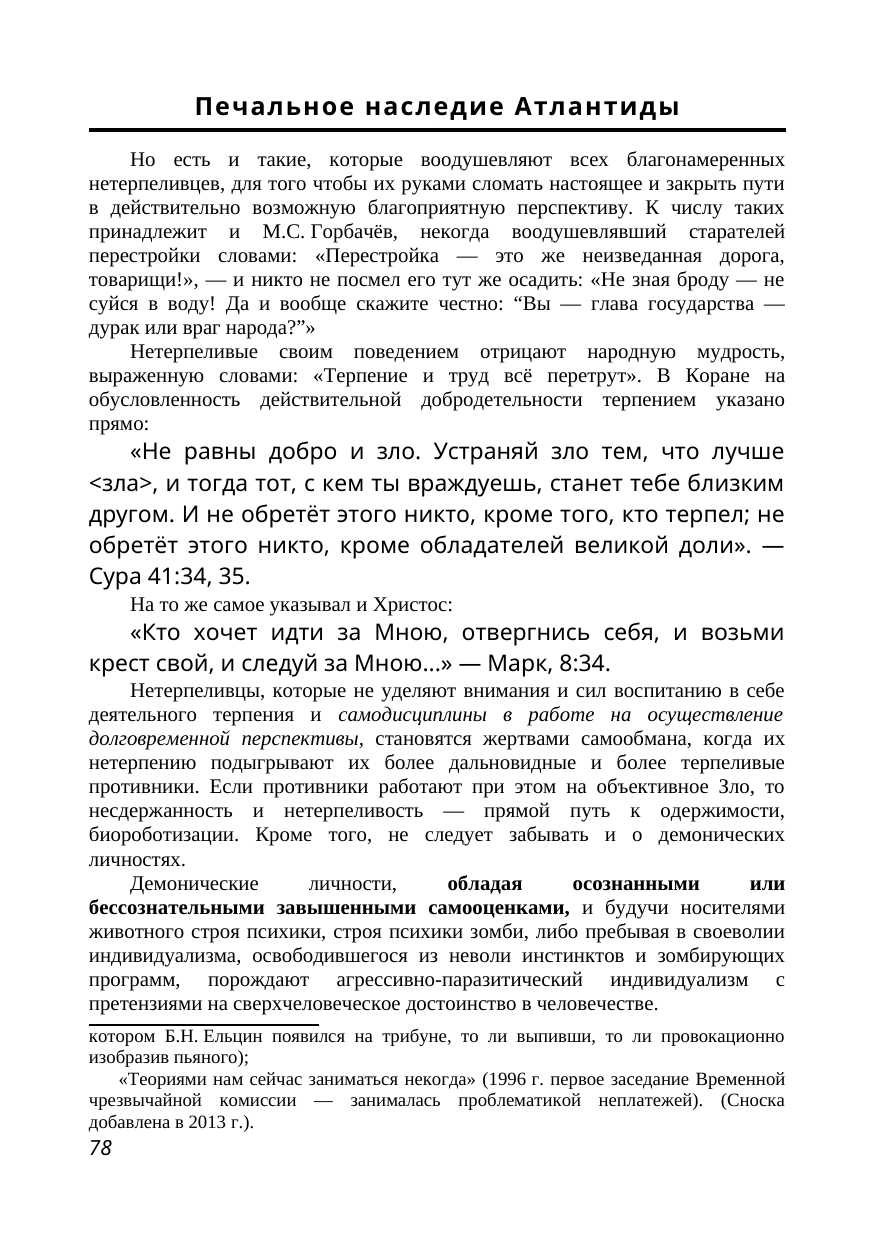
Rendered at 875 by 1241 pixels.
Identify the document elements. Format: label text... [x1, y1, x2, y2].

text котором Б.Н. Ельцин появился на трибуне, то ли выпивши, то ли провокационно изобразив пьяного); [89, 1025, 786, 1068]
text «Теориями нам сейчас заниматься некогда» (1996 г. первое заседание Временной чрезвычайной комиссии — занималась проблематикой неплатежей). (Сноска добавлена в 2013 г.). [89, 1068, 786, 1132]
text «Кто хочет идти за Мною, отвергнись себя, и возьми крест свой, и следуй за Мною...» — Марк, 8:34. [89, 616, 786, 678]
text На то же самое указывал и Христос: [89, 591, 786, 616]
text Демонические личности, обладая осознанными или бессознательными завышенными самооценками, и будучи носителями животного строя психики, строя психики зомби, либо пребывая в своеволии индивидуализма, освободившегося из неволи инстинктов и зомбирующих программ, порождают агрессивно-паразитический индивидуализм с претензиями на сверхчеловеческое достоинство в человечестве. [89, 871, 786, 1015]
text «Не равны добро и зло. Устраняй зло тем, что лучше <зла>, и тогда тот, с кем ты враждуешь, станет тебе близким другом. И не обретёт этого никто, кроме того, кто терпел; не обретёт этого никто, кроме обладателей великой доли». — Сура 41:34, 35. [89, 435, 786, 591]
text Нетерпеливые своим поведением отрицают народную мудрость, выраженную словами: «Терпение и труд всё перетрут». В Коране на обусловленность действительной добродетельности терпением указано прямо: [89, 339, 786, 435]
text Нетерпеливцы, которые не уделяют внимания и сил воспитанию в себе деятельного терпения и самодисциплины в работе на осуществление долговременной перспективы, становятся жертвами самообмана, когда их нетерпению подыгрывают их более дальновидные и более терпеливые противники. Если противники работают при этом на объективное Зло, то несдержанность и нетерпеливость — прямой путь к одержимости, биороботизации. Кроме того, не следует забывать и о демонических личностях. [89, 678, 786, 871]
text Но есть и такие, которые воодушевляют всех благонамеренных нетерпеливцев, для того чтобы их руками сломать настоящее и закрыть пути в действительно возможную благоприятную перспективу. К числу таких принадлежит и М.С. Горбачёв, некогда воодушевлявший старателей перестройки словами: «Перестройка — это же неизведанная дорога, товарищи!», — и никто не посмел его тут же осадить: «Не зная броду — не суйся в воду! Да и вообще скажите честно: “Вы — глава государства — дурак или враг народа?”» [89, 146, 786, 339]
